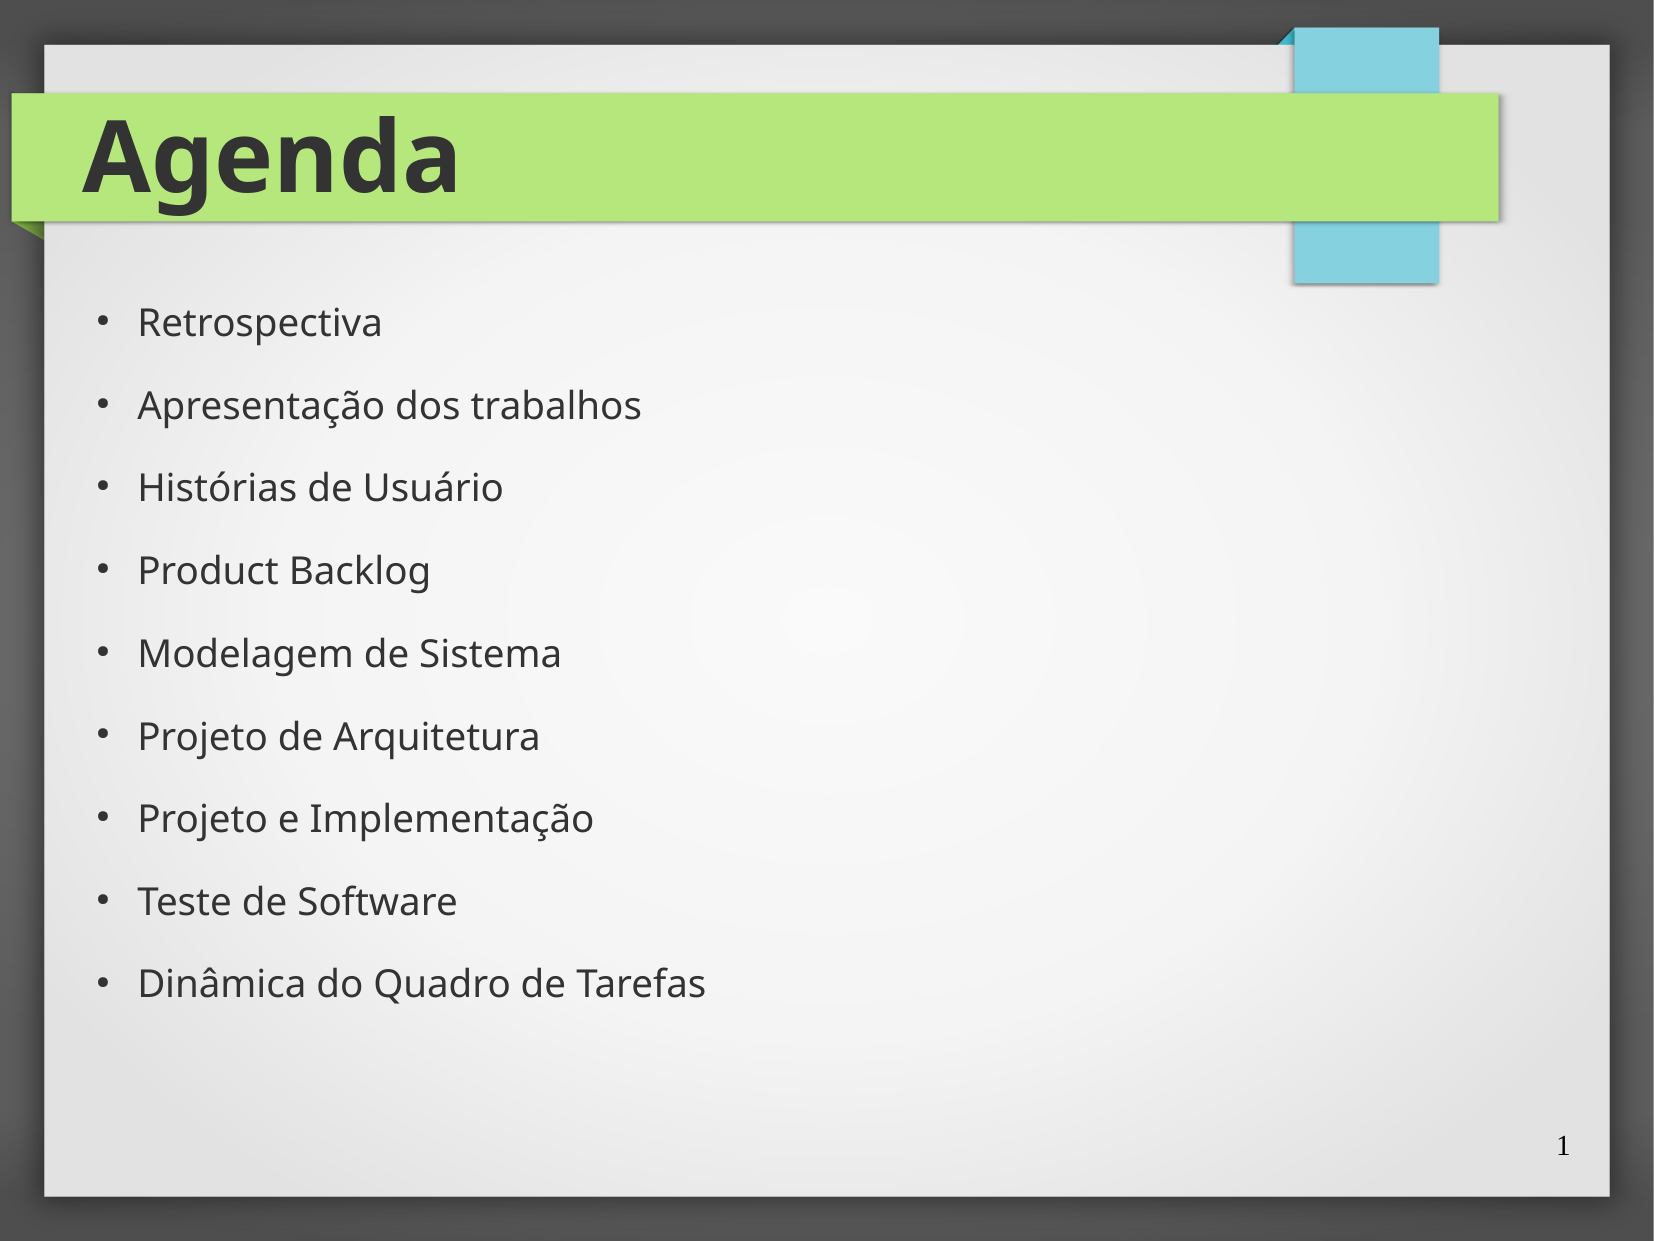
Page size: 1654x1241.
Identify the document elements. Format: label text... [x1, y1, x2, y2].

title Agenda [82, 94, 1264, 213]
list Retrospectiva Apresentação dos trabalhos Histórias de Usuário Product Backlog Modelagem de Sistema Projeto de Arquitetura Projeto e Implementação Teste de Software Dinâmica do Quadro de Tarefas [82, 295, 1571, 1015]
picture [0, 0, 1654, 1241]
